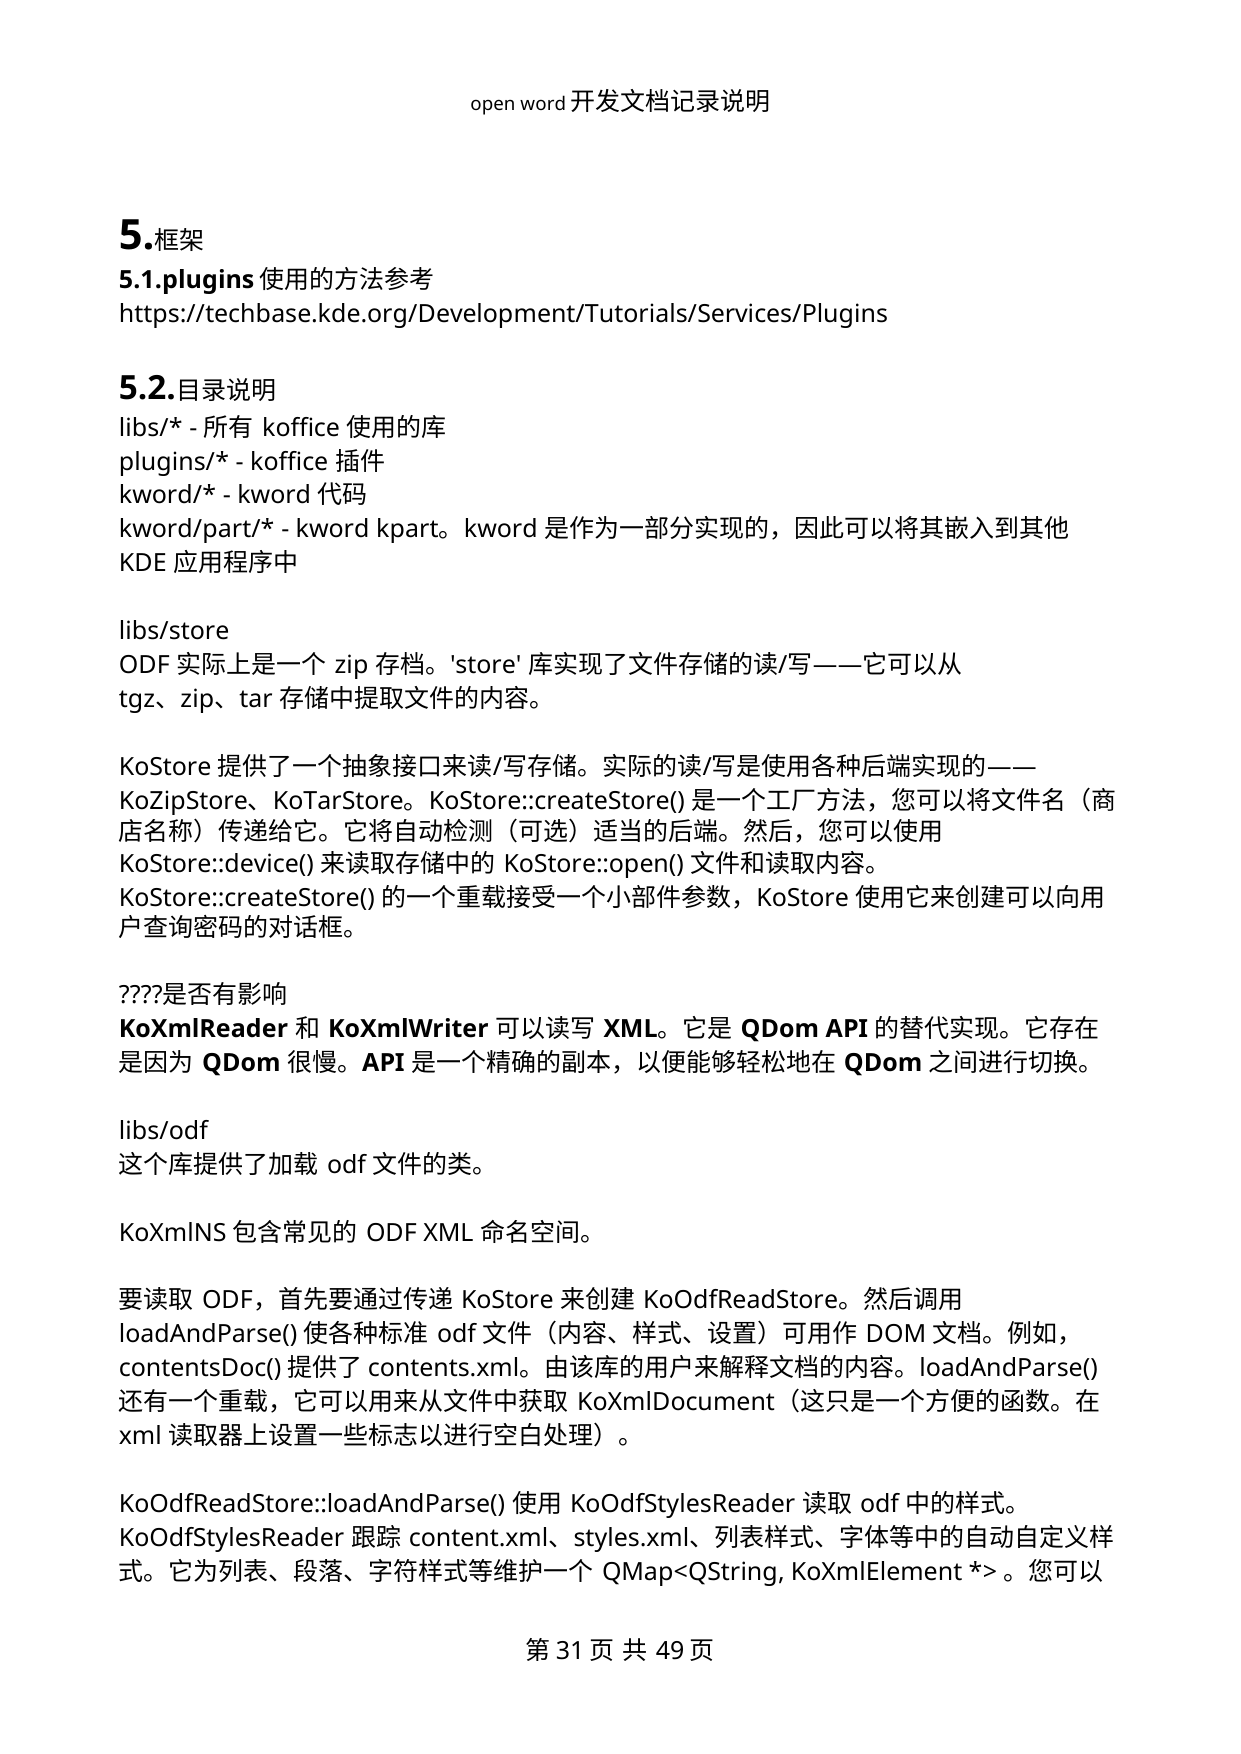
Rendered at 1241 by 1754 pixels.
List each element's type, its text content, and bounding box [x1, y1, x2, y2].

text libs/* - 所有 koffice 使用的库 [119, 409, 1121, 443]
text KoXmlNS 包含常见的 ODF XML 命名空间。 [119, 1214, 1121, 1248]
text kword/* - kword 代码 [119, 477, 1121, 511]
text KoStore 提供了一个抽象接口来读/写存储。实际的读/写是使用各种后端实现的——KoZipStore、KoTarStore。KoStore::createStore() 是一个工厂方法，您可以将文件名（商店名称）传递给它。它将自动检测（可选）适当的后端。然后，您可以使用 KoStore::device() 来读取存储中的 KoStore::open() 文件和读取内容。KoStore::createStore() 的一个重载接受一个小部件参数，KoStore 使用它来创建可以向用户查询密码的对话框。 [119, 749, 1121, 943]
text libs/store [119, 613, 1121, 647]
text KoXmlReader 和 KoXmlWriter 可以读写 XML。它是 QDom API 的替代实现。它存在是因为 QDom 很慢。API 是一个精确的副本，以便能够轻松地在 QDom 之间进行切换。 [119, 1011, 1121, 1079]
subtitle plugins使用的方法参考 [119, 262, 1121, 296]
text 要读取 ODF，首先要通过传递 KoStore 来创建 KoOdfReadStore。然后调用 loadAndParse() 使各种标准 odf 文件（内容、样式、设置）可用作 DOM 文档。例如，contentsDoc() 提供了contents.xml。由该库的用户来解释文档的内容。loadAndParse() 还有一个重载，它可以用来从文件中获取 KoXmlDocument（这只是一个方便的函数。在 xml 读取器上设置一些标志以进行空白处理）。 [119, 1282, 1121, 1452]
subtitle 框架 [119, 205, 1121, 262]
text libs/odf [119, 1113, 1121, 1147]
text KoOdfReadStore::loadAndParse() 使用 KoOdfStylesReader 读取 odf 中的样式。KoOdfStylesReader 跟踪 content.xml、styles.xml、列表样式、字体等中的自动自定义样式。它为列表、段落、字符样式等维护一个 QMap<QString, KoXmlElement *> 。您可以 [119, 1486, 1121, 1588]
text ODF 实际上是一个 zip 存档。'store' 库实现了文件存储的读/写——它可以从 tgz、zip、tar 存储中提取文件的内容。 [119, 647, 1121, 715]
text kword/part/* - kword kpart。kword 是作为一部分实现的，因此可以将其嵌入到其他 KDE 应用程序中 [119, 511, 1121, 579]
text https://techbase.kde.org/Development/Tutorials/Services/Plugins [119, 296, 1121, 329]
subtitle 目录说明 [119, 363, 1121, 409]
text ????是否有影响 [119, 977, 1121, 1011]
text 这个库提供了加载 odf 文件的类。 [119, 1147, 1121, 1181]
text plugins/* - koffice 插件 [119, 443, 1121, 477]
